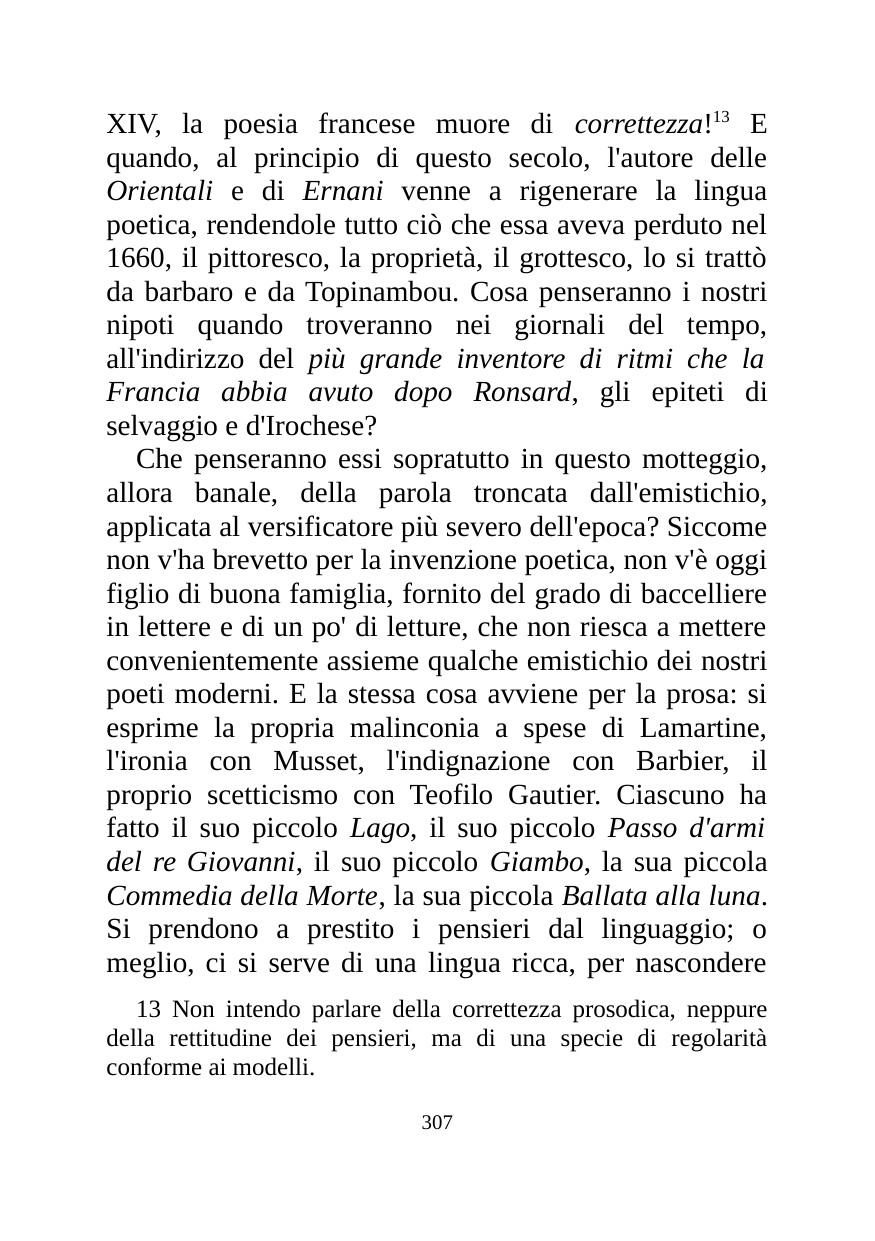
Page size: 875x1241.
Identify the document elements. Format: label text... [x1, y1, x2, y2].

text Che penseranno essi sopratutto in questo motteggio, allora banale, della parola troncata dall'emistichio, applicata al versificatore più severo dell'epoca? Siccome non v'ha brevetto per la invenzione poetica, non v'è oggi figlio di buona famiglia, fornito del grado di baccelliere in lettere e di un po' di letture, che non riesca a mettere convenientemente assieme qualche emistichio dei nostri poeti moderni. E la stessa cosa avviene per la prosa: si esprime la propria malinconia a spese di Lamartine, l'ironia con Musset, l'indignazione con Barbier, il proprio scetticismo con Teofilo Gautier. Ciascuno ha fatto il suo piccolo Lago, il suo piccolo Passo d'armi del re Giovanni, il suo piccolo Giambo, la sua piccola Commedia della Morte, la sua piccola Ballata alla luna. Si prendono a prestito i pensieri dal linguaggio; o meglio, ci si serve di una lingua ricca, per nascondere [106, 442, 768, 978]
text Non intendo parlare della correttezza prosodica, neppure della rettitudine dei pensieri, ma di una specie di regolarità conforme ai modelli. [106, 994, 768, 1080]
text XIV, la poesia francese muore di correttezza! E quando, al principio di questo secolo, l'autore delle Orientali e di Ernani venne a rigenerare la lingua poetica, rendendole tutto ciò che essa aveva perduto nel 1660, il pittoresco, la proprietà, il grottesco, lo si trattò da barbaro e da Topinambou. Cosa penseranno i nostri nipoti quando troveranno nei giornali del tempo, all'indirizzo del più grande inventore di ritmi che la Francia abbia avuto dopo Ronsard, gli epiteti di selvaggio e d'Irochese? [106, 106, 768, 442]
